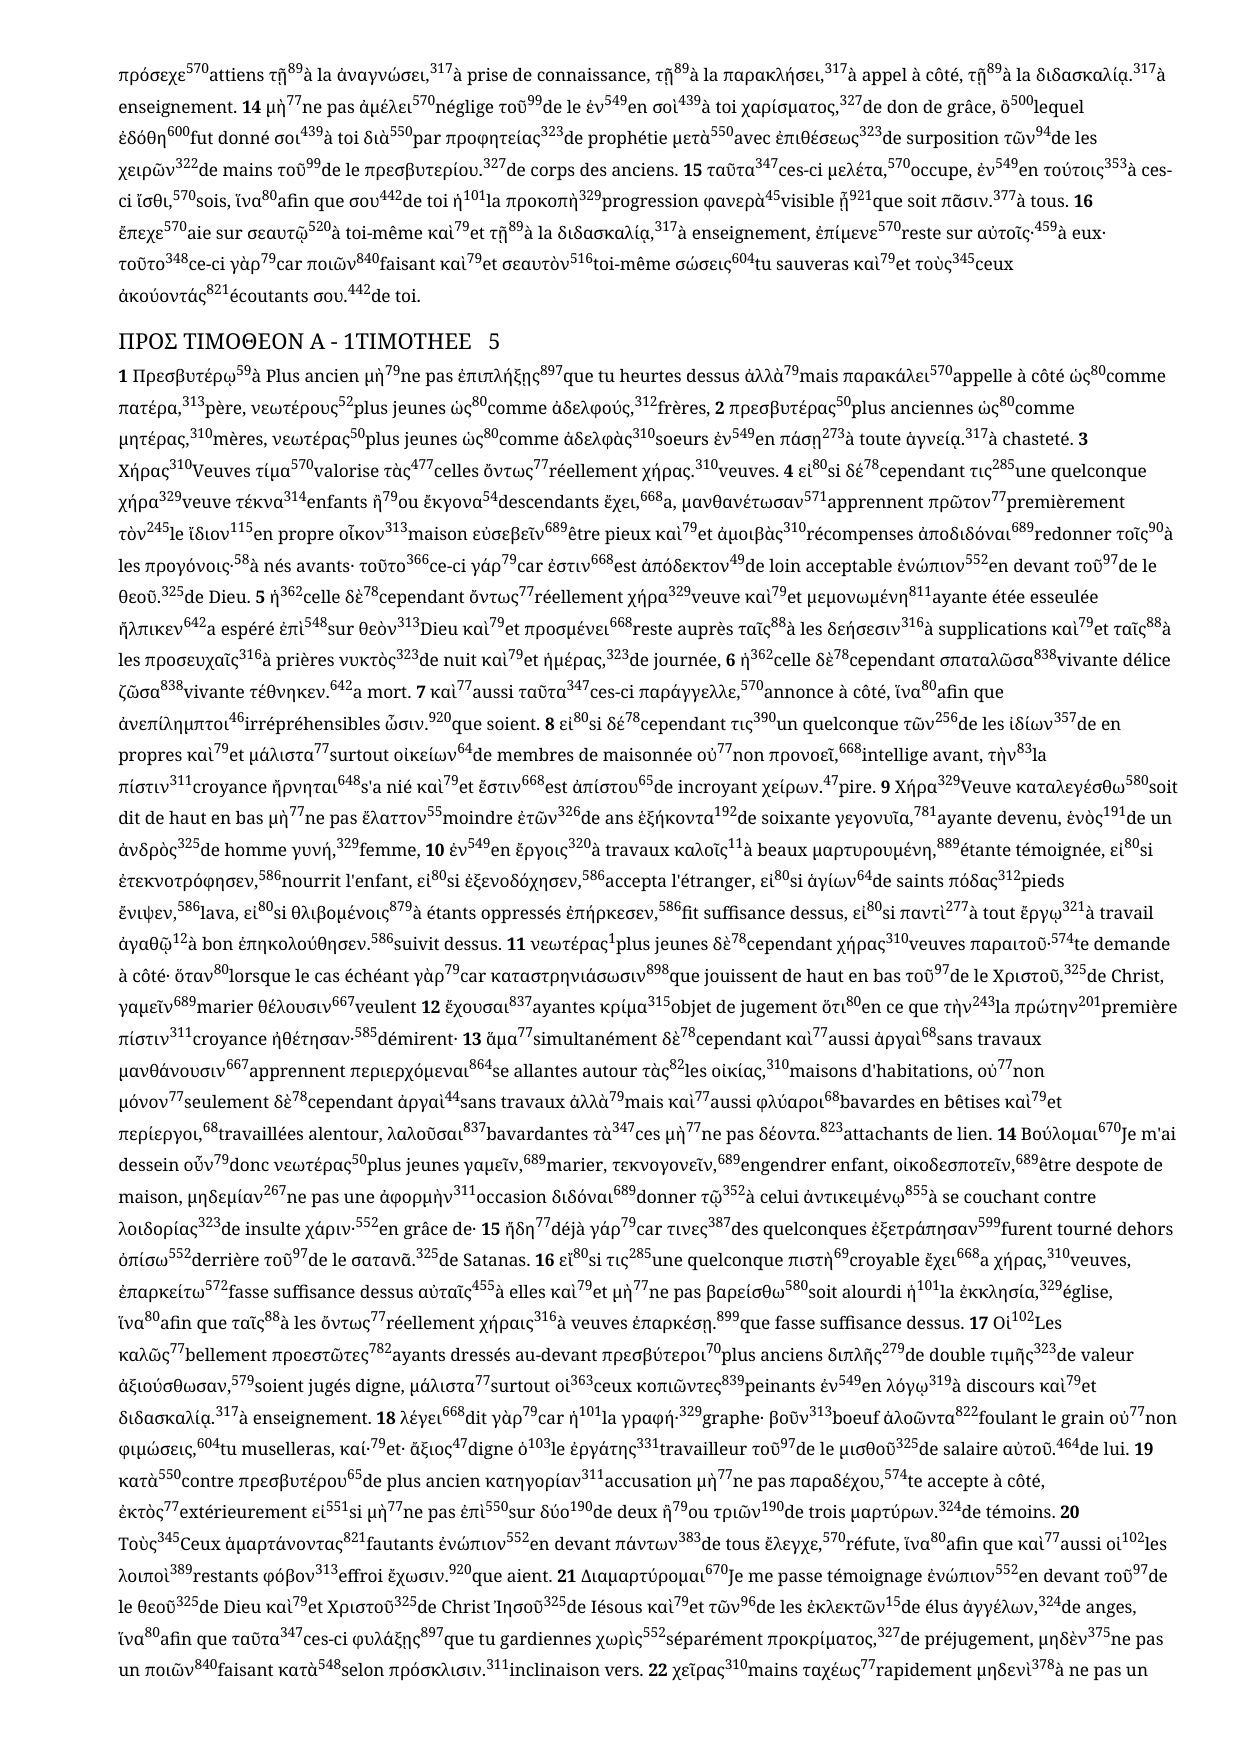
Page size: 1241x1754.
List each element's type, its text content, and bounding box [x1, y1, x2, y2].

text 1 Πρεσβυτέρῳ59à Plus ancien μὴ79ne pas ἐπιπλήξῃς897que tu heurtes dessus ἀλλὰ79mais παρακάλει570appelle à côté ὡς80comme πατέρα,313père, νεωτέρους52plus jeunes ὡς80comme ἀδελφούς,312frères, 2 πρεσβυτέρας50plus anciennes ὡς80comme μητέρας,310mères, νεωτέρας50plus jeunes ὡς80comme ἀδελφὰς310soeurs ἐν549en πάσῃ273à toute ἁγνείᾳ.317à chasteté. 3 Χήρας310Veuves τίμα570valorise τὰς477celles ὄντως77réellement χήρας.310veuves. 4 εἰ80si δέ78cependant τις285une quelconque χήρα329veuve τέκνα314enfants ἢ79ou ἔκγονα54descendants ἔχει,668a, μανθανέτωσαν571apprennent πρῶτον77premièrement τὸν245le ἴδιον115en propre οἶκον313maison εὐσεβεῖν689être pieux καὶ79et ἀμοιβὰς310récompenses ἀποδιδόναι689redonner τοῖς90à les προγόνοις·58à nés avants· τοῦτο366ce-ci γάρ79car ἐστιν668est ἀπόδεκτον49de loin acceptable ἐνώπιον552en devant τοῦ97de le θεοῦ.325de Dieu. 5 ἡ362celle δὲ78cependant ὄντως77réellement χήρα329veuve καὶ79et μεμονωμένη811ayante étée esseulée ἤλπικεν642a espéré ἐπὶ548sur θεὸν313Dieu καὶ79et προσμένει668reste auprès ταῖς88à les δεήσεσιν316à supplications καὶ79et ταῖς88à les προσευχαῖς316à prières νυκτὸς323de nuit καὶ79et ἡμέρας,323de journée, 6 ἡ362celle δὲ78cependant σπαταλῶσα838vivante délice ζῶσα838vivante τέθνηκεν.642a mort. 7 καὶ77aussi ταῦτα347ces-ci παράγγελλε,570annonce à côté, ἵνα80afin que ἀνεπίλημπτοι46irrépréhensibles ὦσιν.920que soient. 8 εἰ80si δέ78cependant τις390un quelconque τῶν256de les ἰδίων357de en propres καὶ79et μάλιστα77surtout οἰκείων64de membres de maisonnée οὐ77non προνοεῖ,668intellige avant, τὴν83la πίστιν311croyance ἤρνηται648s'a nié καὶ79et ἔστιν668est ἀπίστου65de incroyant χείρων.47pire. 9 Χήρα329Veuve καταλεγέσθω580soit dit de haut en bas μὴ77ne pas ἔλαττον55moindre ἐτῶν326de ans ἑξήκοντα192de soixante γεγονυῖα,781ayante devenu, ἑνὸς191de un ἀνδρὸς325de homme γυνή,329femme, 10 ἐν549en ἔργοις320à travaux καλοῖς11à beaux μαρτυρουμένη,889étante témoignée, εἰ80si ἐτεκνοτρόφησεν,586nourrit l'enfant, εἰ80si ἐξενοδόχησεν,586accepta l'étranger, εἰ80si ἁγίων64de saints πόδας312pieds ἔνιψεν,586lava, εἰ80si θλιβομένοις879à étants oppressés ἐπήρκεσεν,586fit suffisance dessus, εἰ80si παντὶ277à tout ἔργῳ321à travail ἀγαθῷ12à bon ἐπηκολούθησεν.586suivit dessus. 11 νεωτέρας1plus jeunes δὲ78cependant χήρας310veuves παραιτοῦ·574te demande à côté· ὅταν80lorsque le cas échéant γὰρ79car καταστρηνιάσωσιν898que jouissent de haut en bas τοῦ97de le Χριστοῦ,325de Christ, γαμεῖν689marier θέλουσιν667veulent 12 ἔχουσαι837ayantes κρίμα315objet de jugement ὅτι80en ce que τὴν243la πρώτην201première πίστιν311croyance ἠθέτησαν·585démirent· 13 ἅμα77simultanément δὲ78cependant καὶ77aussi ἀργαὶ68sans travaux μανθάνουσιν667apprennent περιερχόμεναι864se allantes autour τὰς82les οἰκίας,310maisons d'habitations, οὐ77non μόνον77seulement δὲ78cependant ἀργαὶ44sans travaux ἀλλὰ79mais καὶ77aussi φλύαροι68bavardes en bêtises καὶ79et περίεργοι,68travaillées alentour, λαλοῦσαι837bavardantes τὰ347ces μὴ77ne pas δέοντα.823attachants de lien. 14 Βούλομαι670Je m'ai dessein οὖν79donc νεωτέρας50plus jeunes γαμεῖν,689marier, τεκνογονεῖν,689engendrer enfant, οἰκοδεσποτεῖν,689être despote de maison, μηδεμίαν267ne pas une ἀφορμὴν311occasion διδόναι689donner τῷ352à celui ἀντικειμένῳ855à se couchant contre λοιδορίας323de insulte χάριν·552en grâce de· 15 ἤδη77déjà γάρ79car τινες387des quelconques ἐξετράπησαν599furent tourné dehors ὀπίσω552derrière τοῦ97de le σατανᾶ.325de Satanas. 16 εἴ80si τις285une quelconque πιστὴ69croyable ἔχει668a χήρας,310veuves, ἐπαρκείτω572fasse suffisance dessus αὐταῖς455à elles καὶ79et μὴ77ne pas βαρείσθω580soit alourdi ἡ101la ἐκκλησία,329église, ἵνα80afin que ταῖς88à les ὄντως77réellement χήραις316à veuves ἐπαρκέσῃ.899que fasse suffisance dessus. 17 Οἱ102Les καλῶς77bellement προεστῶτες782ayants dressés au-devant πρεσβύτεροι70plus anciens διπλῆς279de double τιμῆς323de valeur ἀξιούσθωσαν,579soient jugés digne, μάλιστα77surtout οἱ363ceux κοπιῶντες839peinants ἐν549en λόγῳ319à discours καὶ79et διδασκαλίᾳ.317à enseignement. 18 λέγει668dit γὰρ79car ἡ101la γραφή·329graphe· βοῦν313boeuf ἀλοῶντα822foulant le grain οὐ77non φιμώσεις,604tu muselleras, καί·79et· ἄξιος47digne ὁ103le ἐργάτης331travailleur τοῦ97de le μισθοῦ325de salaire αὐτοῦ.464de lui. 19 κατὰ550contre πρεσβυτέρου65de plus ancien κατηγορίαν311accusation μὴ77ne pas παραδέχου,574te accepte à côté, ἐκτὸς77extérieurement εἰ551si μὴ77ne pas ἐπὶ550sur δύο190de deux ἢ79ou τριῶν190de trois μαρτύρων.324de témoins. 20 Τοὺς345Ceux ἁμαρτάνοντας821fautants ἐνώπιον552en devant πάντων383de tous ἔλεγχε,570réfute, ἵνα80afin que καὶ77aussi οἱ102les λοιποὶ389restants φόβον313effroi ἔχωσιν.920que aient. 21 Διαμαρτύρομαι670Je me passe témoignage ἐνώπιον552en devant τοῦ97de le θεοῦ325de Dieu καὶ79et Χριστοῦ325de Christ Ἰησοῦ325de Iésous καὶ79et τῶν96de les ἐκλεκτῶν15de élus ἀγγέλων,324de anges, ἵνα80afin que ταῦτα347ces-ci φυλάξῃς897que tu gardiennes χωρὶς552séparément προκρίματος,327de préjugement, μηδὲν375ne pas un ποιῶν840faisant κατὰ548selon πρόσκλισιν.311inclinaison vers. 22 χεῖρας310mains ταχέως77rapidement μηδενὶ378à ne pas un ἐπιτίθει570surpose μηδὲ79ni cependant κοινώνει570communie ἁμαρτίαις316à fautes ἀλλοτρίαις·118à d'autruies· σεαυτὸν516toi-même ἁγνὸν53consacré τήρει.570garde. 23 Μηκέτι77Ne pas plus ὑδροπότει,570bois de l'eau, ἀλλ᾽79mais οἴνῳ319à vin ὀλίγῳ275à peu χρῶ574te utilise διὰ548par le fait de τὸν245le στόμαχον313estomac καὶ79et τὰς82les πυκνάς50fréquentes σου442de toi ἀσθενείας.310infirmités. 24 Τινῶν280de Des quelconques ἀνθρώπων324de êtres humains αἱ100les ἁμαρτίαι328fautes πρόδηλοί44évidentes au devant εἰσιν667sont προάγουσαι837menantes devant εἰς548envers κρίσιν,311jugement, τισὶν377à des quelconques δὲ78cependant καὶ77aussi ἐπακολουθοῦσιν·667suivent dessus· 25 ὡσαύτως77de même καὶ77aussi τὰ104les ἔργα332travaux τὰ104les καλὰ23beaux πρόδηλα,48évidents au devant, καὶ79et τὰ365ces ἄλλως77autrement ἔχοντα841ayants κρυβῆναι683être caché οὐ77non δύναταί.674se peut. [118, 360, 1181, 1682]
text ΠΡΟΣ ΤΙΜΟΘΕΟΝ Α - 1TIMOTHEE 5 [118, 326, 1181, 356]
text 1 Τὸ105Le δὲ78cependant πνεῦμα333souffle ῥητῶς77oralement λέγει668dit ὅτι80en ce que ἐν549en ὑστέροις9à postérieurs καιροῖς318à moments ἀποστήσονταί611se dresseront au loin τινες389des quelconques τῆς95de la πίστεως323de croyance προσέχοντες839attenants πνεύμασιν320à souffles πλάνοις11à égareurs καὶ79et διδασκαλίαις316à enseignements δαιμονίων,326de démons, 2 ἐν549en ὑποκρίσει317à hypocrisie ψευδολόγων,64de faux discoureurs, κεκαυστηριασμένων806de ayants étés cautérisés τὴν243la ἰδίαν113en propre συνείδησιν,311conscience, 3 κωλυόντων833de empêchants γαμεῖν,689marier, ἀπέχεσθαι690se tenir au loin βρωμάτων,326de aliments, ἃ481lesquels ὁ103le θεὸς331Dieu ἔκτισεν586créa εἰς548envers μετάλημψιν311métalepse μετὰ550avec εὐχαριστίας323de action de grâce τοῖς90à les πιστοῖς58à croyables καὶ79et ἐπεγνωκόσιν773à ayants reconnus τὴν83la ἀλήθειαν.311vérité. 4 ὅτι80en ce que πᾶν289tout κτίσμα333créature θεοῦ325de Dieu καλὸν49beau καὶ79et οὐδὲν392aucun ἀπόβλητον49jetable au loin μετὰ550avec εὐχαριστίας323de action de grâce λαμβανόμενον·893étant pris· 5 ἁγιάζεται680est sanctifié γὰρ79car διὰ550par λόγου325de discours θεοῦ325de Dieu καὶ79et ἐντεύξεως.323de entretien. 6 Ταῦτα347Ces-ci ὑποτιθέμενος867se posant en dessous τοῖς90à les ἀδελφοῖς318à frères καλὸς71beau ἔσῃ610tu te seras διάκονος331serviteur Χριστοῦ325de Christ Ἰησοῦ,325de Iésous, ἐντρεφόμενος891étant nourri dans τοῖς90à les λόγοις318à discours τῆς95de la πίστεως323de croyance καὶ79et τῆς95de la καλῆς14de belle διδασκαλίας323de enseignement ᾗ484à laquelle παρηκολούθηκας·640tu as suivi à côté· 7 τοὺς84les δὲ78cependant βεβήλους3profanes καὶ79et γραώδεις3de vieilles femmes μύθους312mythes παραιτοῦ.574te demande à côté. Γύμναζε570Gymnastique δὲ78cependant σεαυτὸν516toi-même πρὸς548vers εὐσέβειαν·311piété· 8 ἡ101la γὰρ79car σωματικὴ20corporelle γυμνασία329gymnase πρὸς548vers ὀλίγον373peu ἐστὶν668est ὠφέλιμος,45profitable, ἡ101la δὲ78cependant εὐσέβεια329piété πρὸς548vers πάντα374tous ὠφέλιμός45profitable ἐστιν668est ἐπαγγελίαν311promesse ἔχουσα838ayante ζωῆς323de vie τῆς356de celle νῦν77maintenant καὶ79et τῆς356de celle μελλούσης.832de imminante. 9 πιστὸς71croyable ὁ103le λόγος331discours καὶ79et πάσης279de toute ἀποδοχῆς323de large acceptation ἄξιος·71digne· 10 εἰς548envers τοῦτο348ce-ci γὰρ79car κοπιῶμεν663nous peinons καὶ79et ἀγωνιζόμεθα,669nous nous combattons, ὅτι80en ce que ἠλπίκαμεν637nous avons espéré ἐπὶ549sur θεῷ319à Dieu ζῶντι,828à vivant, ὅς498lequel ἐστιν668est σωτὴρ331sauveur πάντων280de tous ἀνθρώπων324de êtres humains μάλιστα77surtout πιστῶν.64de croyables. 11 Παράγγελλε570Annonce à côté ταῦτα347ces-ci καὶ79et δίδασκε.570enseigne. 12 Μηδείς390Ne pas un σου442de toi τῆς95de la νεότητος323de jeunesse καταφρονείτω,572méprise, ἀλλὰ79mais τύπος331modèle frappé γίνου574te deviens τῶν96de les πιστῶν64de croyables ἐν549en λόγῳ,319à discours, ἐν549en ἀναστροφῇ,317à tournure de bas en haut, ἐν549en ἀγάπῃ,317à amour, ἐν549en πίστει,317à croyance, ἐν549en ἁγνείᾳ.317à chasteté. 13 ἕως80jusqu'à ce que ἔρχομαι670je me viens πρόσεχε570attiens τῇ89à la ἀναγνώσει,317à prise de connaissance, τῇ89à la παρακλήσει,317à appel à côté, τῇ89à la διδασκαλίᾳ.317à enseignement. 14 μὴ77ne pas ἀμέλει570néglige τοῦ99de le ἐν549en σοὶ439à toi χαρίσματος,327de don de grâce, ὃ500lequel ἐδόθη600fut donné σοι439à toi διὰ550par προφητείας323de prophétie μετὰ550avec ἐπιθέσεως323de surposition τῶν94de les χειρῶν322de mains τοῦ99de le πρεσβυτερίου.327de corps des anciens. 15 ταῦτα347ces-ci μελέτα,570occupe, ἐν549en τούτοις353à ces-ci ἴσθι,570sois, ἵνα80afin que σου442de toi ἡ101la προκοπὴ329progression φανερὰ45visible ᾖ921que soit πᾶσιν.377à tous. 16 ἔπεχε570aie sur σεαυτῷ520à toi-même καὶ79et τῇ89à la διδασκαλίᾳ,317à enseignement, ἐπίμενε570reste sur αὐτοῖς·459à eux· τοῦτο348ce-ci γὰρ79car ποιῶν840faisant καὶ79et σεαυτὸν516toi-même σώσεις604tu sauveras καὶ79et τοὺς345ceux ἀκούοντάς821écoutants σου.442de toi. [118, 59, 1181, 307]
